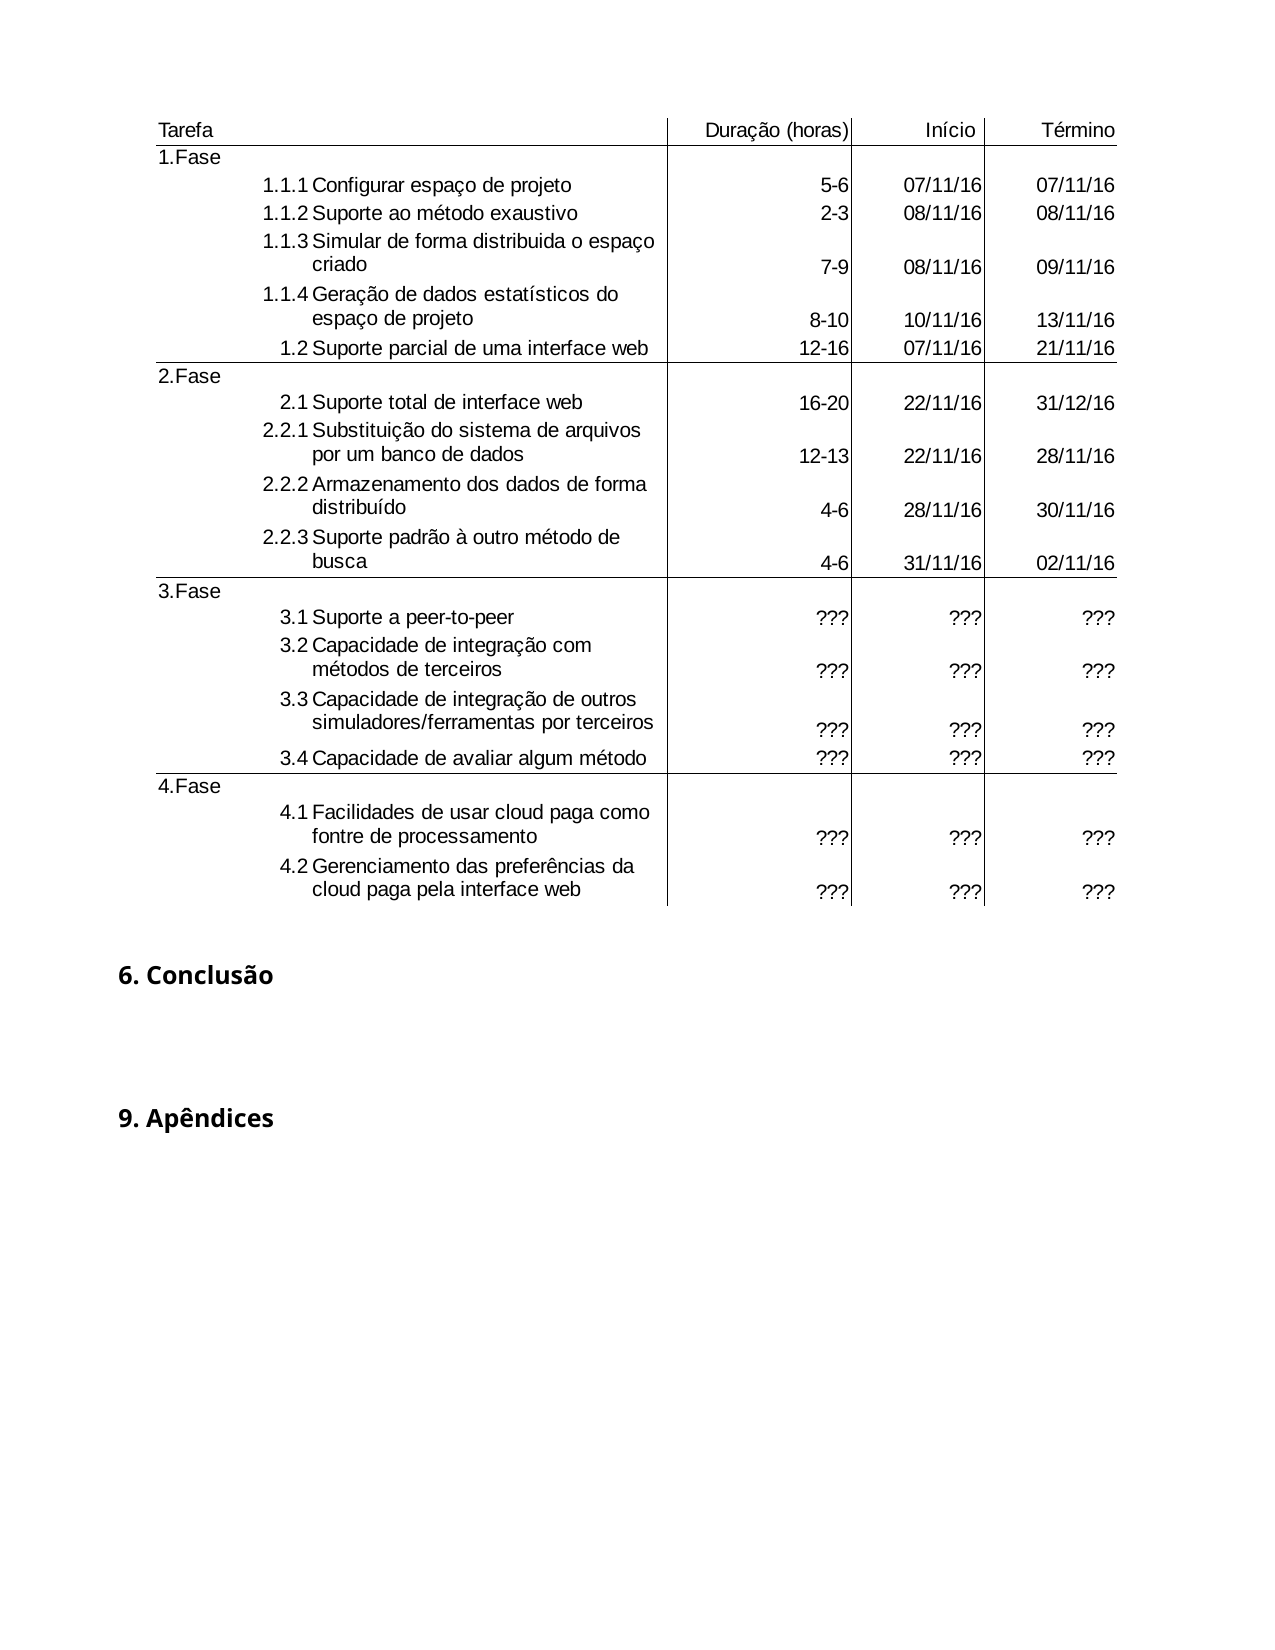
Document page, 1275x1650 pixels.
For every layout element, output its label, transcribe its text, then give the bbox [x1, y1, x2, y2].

title 6. Conclusão [118, 958, 1157, 992]
title 9. Apêndices [118, 1101, 1157, 1135]
